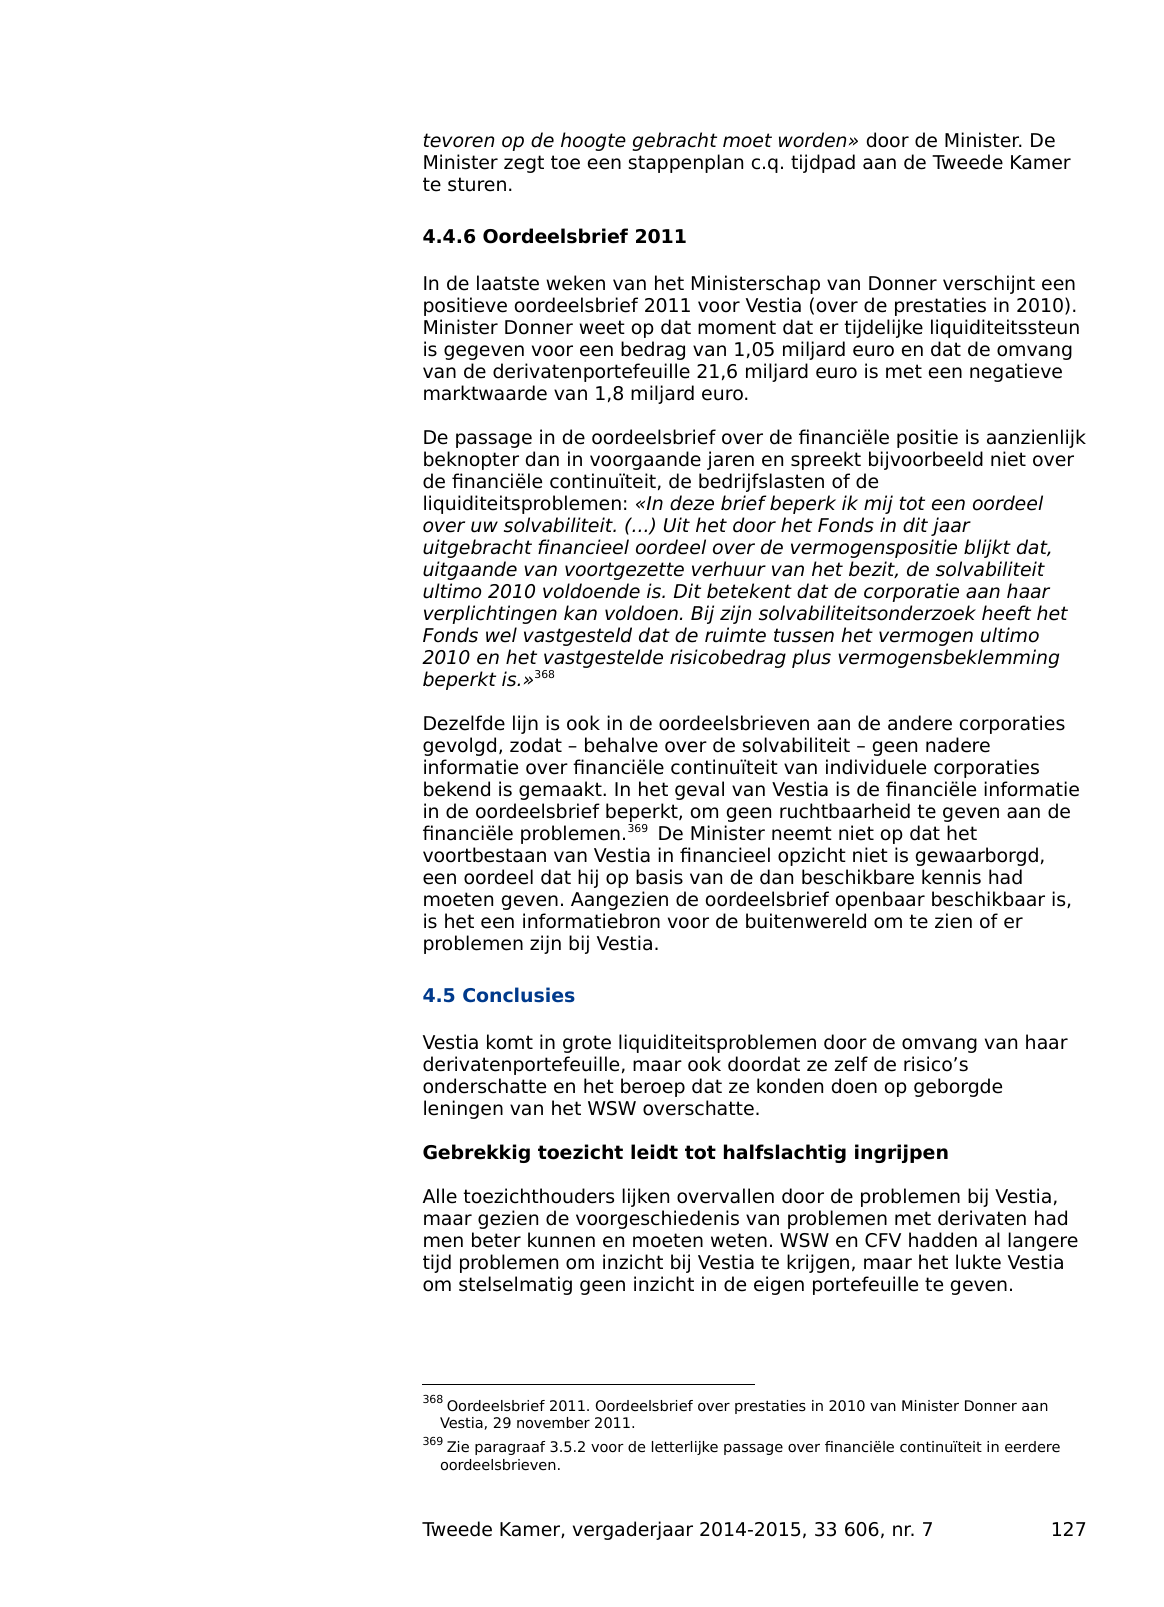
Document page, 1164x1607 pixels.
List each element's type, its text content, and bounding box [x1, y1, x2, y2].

text Oordeelsbrief 2011. Oordeelsbrief over prestaties in 2010 van Minister Donner aan Vestia, 29 november 2011. [422, 1393, 1087, 1432]
text Dezelfde lijn is ook in de oordeelsbrieven aan de andere corporaties gevolgd, zodat – behalve over de solvabiliteit – geen nadere informatie over financiële continuïteit van individuele corporaties bekend is gemaakt. In het geval van Vestia is de financiële informatie in de oordeelsbrief beperkt, om geen ruchtbaarheid te geven aan de financiële problemen. De Minister neemt niet op dat het voortbestaan van Vestia in financieel opzicht niet is gewaarborgd, een oordeel dat hij op basis van de dan beschikbare kennis had moeten geven. Aangezien de oordeelsbrief openbaar beschikbaar is, is het een informatiebron voor de buitenwereld om te zien of er problemen zijn bij Vestia. [422, 713, 1087, 954]
text De passage in de oordeelsbrief over de financiële positie is aanzienlijk beknopter dan in voorgaande jaren en spreekt bijvoorbeeld niet over de financiële continuïteit, de bedrijfslasten of de liquiditeitsproblemen: «In deze brief beperk ik mij tot een oordeel over uw solvabiliteit. (...) Uit het door het Fonds in dit jaar uitgebracht financieel oordeel over de vermogenspositie blijkt dat, uitgaande van voortgezette verhuur van het bezit, de solvabiliteit ultimo 2010 voldoende is. Dit betekent dat de corporatie aan haar verplichtingen kan voldoen. Bij zijn solvabiliteitsonderzoek heeft het Fonds wel vastgesteld dat de ruimte tussen het vermogen ultimo 2010 en het vastgestelde risicobedrag plus vermogensbeklemming beperkt is.» [422, 427, 1087, 691]
text Zie paragraaf 3.5.2 voor de letterlijke passage over financiële continuïteit in eerdere oordeelsbrieven. [422, 1435, 1087, 1474]
subtitle 4.5 Conclusies [422, 984, 1087, 1007]
subtitle Gebrekkig toezicht leidt tot halfslachtig ingrijpen [422, 1142, 1087, 1164]
text tevoren op de hoogte gebracht moet worden» door de Minister. De Minister zegt toe een stappenplan c.q. tijdpad aan de Tweede Kamer te sturen. [422, 130, 1087, 196]
text Vestia komt in grote liquiditeitsproblemen door de omvang van haar derivatenportefeuille, maar ook doordat ze zelf de risico’s onderschatte en het beroep dat ze konden doen op geborgde leningen van het WSW overschatte. [422, 1032, 1087, 1119]
text In de laatste weken van het Ministerschap van Donner verschijnt een positieve oordeelsbrief 2011 voor Vestia (over de prestaties in 2010). Minister Donner weet op dat moment dat er tijdelijke liquiditeitssteun is gegeven voor een bedrag van 1,05 miljard euro en dat de omvang van de derivatenportefeuille 21,6 miljard euro is met een negatieve marktwaarde van 1,8 miljard euro. [422, 273, 1087, 405]
text Alle toezichthouders lijken overvallen door de problemen bij Vestia, maar gezien de voorgeschiedenis van problemen met derivaten had men beter kunnen en moeten weten. WSW en CFV hadden al langere tijd problemen om inzicht bij Vestia te krijgen, maar het lukte Vestia om stelselmatig geen inzicht in de eigen portefeuille te geven. [422, 1186, 1087, 1296]
subtitle 4.4.6 Oordeelsbrief 2011 [422, 226, 1087, 248]
